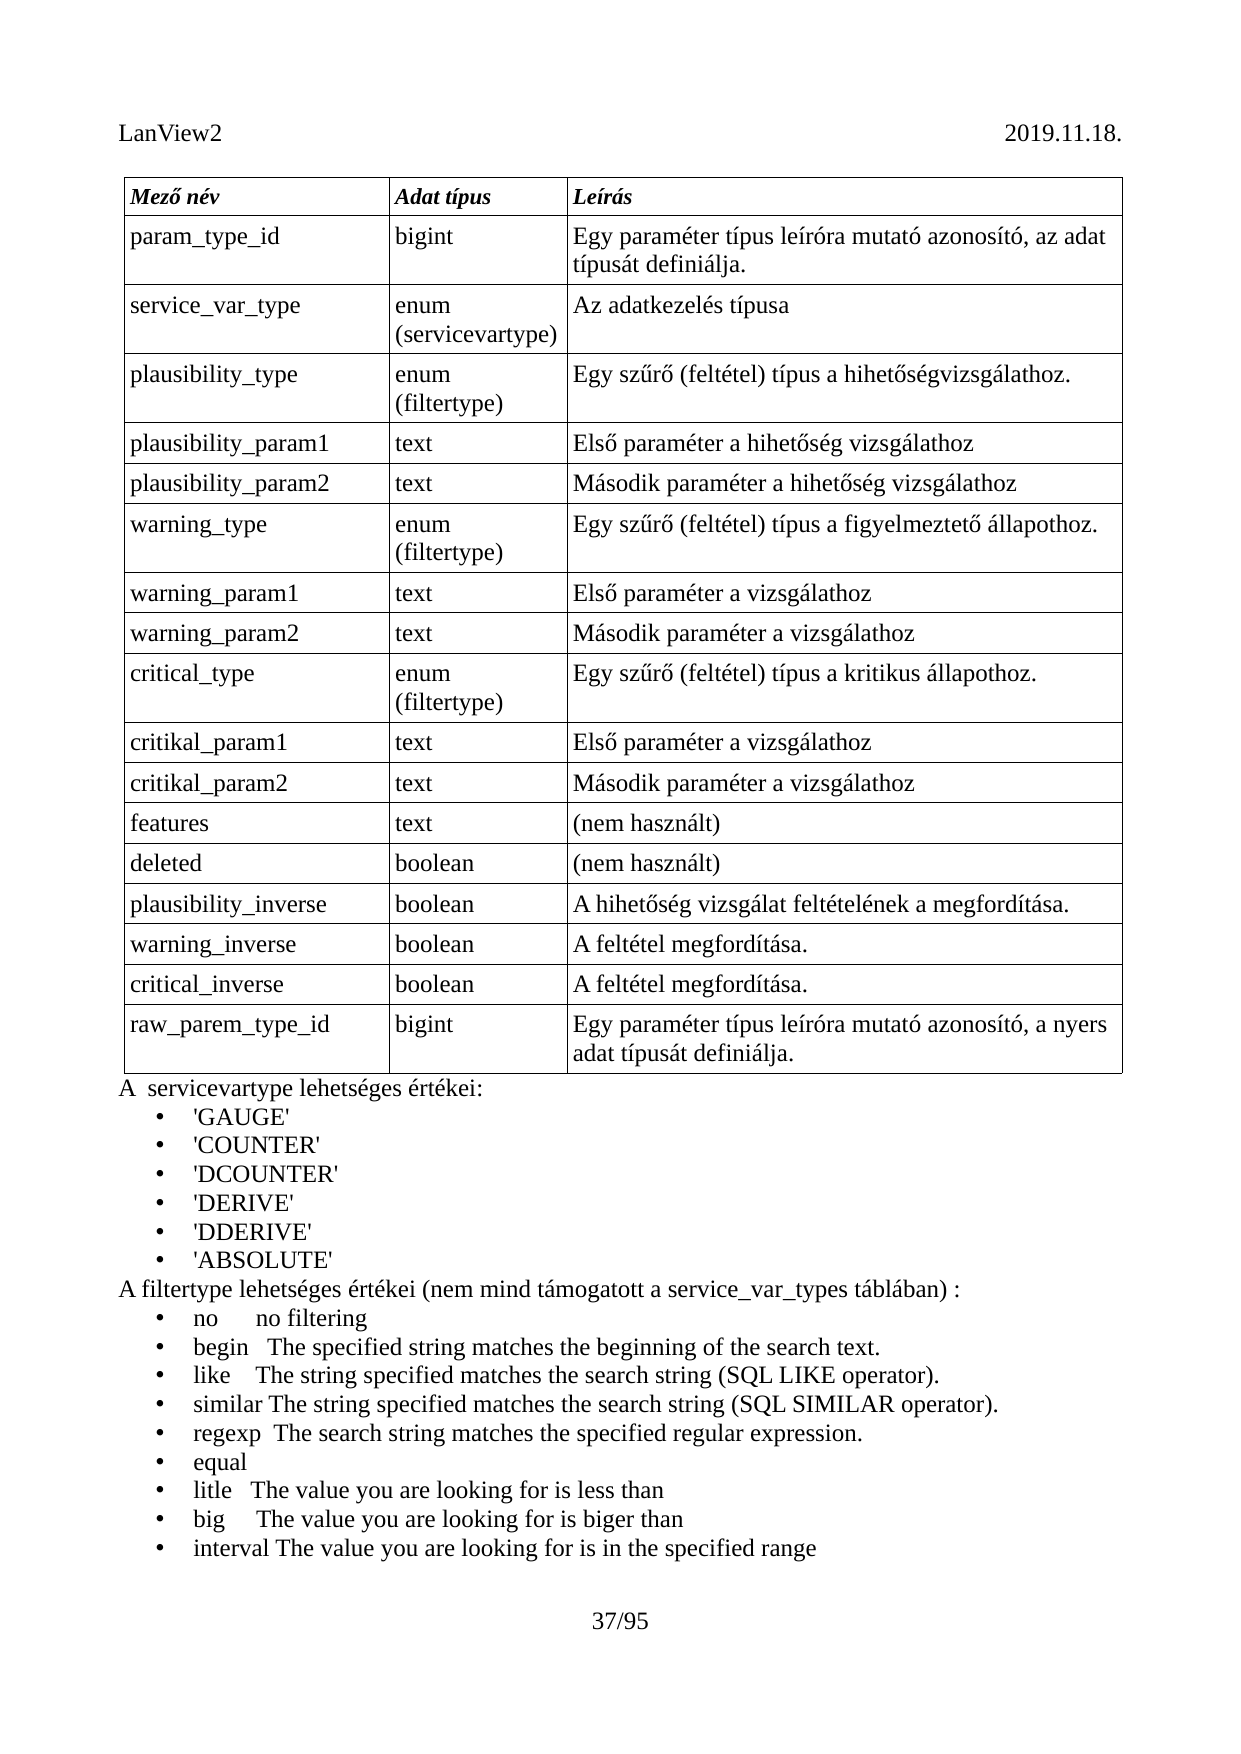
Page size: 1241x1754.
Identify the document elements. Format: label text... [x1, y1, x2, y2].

table_cell Második paraméter a vizsgálathoz [568, 763, 1122, 802]
table_cell (nem használt) [568, 844, 1122, 883]
table_cell warning_param1 [125, 573, 389, 612]
table_cell A hihetőség vizsgálat feltételének a megfordítása. [568, 884, 1122, 923]
table_cell critikal_param2 [125, 763, 389, 802]
table_cell text [390, 723, 567, 762]
table_cell Egy szűrő (feltétel) típus a hihetőségvizsgálathoz. [568, 354, 1122, 422]
table_cell text [390, 763, 567, 802]
text A servicevartype lehetséges értékei: [118, 1073, 1122, 1102]
list 'DCOUNTER' [156, 1159, 1122, 1188]
table_cell service_var_type [125, 285, 389, 353]
table_cell raw_parem_type_id [125, 1005, 389, 1073]
list no no filtering [156, 1303, 1122, 1332]
table_cell critical_inverse [125, 965, 389, 1004]
table_cell warning_type [125, 504, 389, 572]
table_cell Első paraméter a vizsgálathoz [568, 573, 1122, 612]
table_cell critikal_param1 [125, 723, 389, 762]
list big The value you are looking for is biger than [156, 1504, 1122, 1533]
table_header Adat típus [390, 178, 567, 215]
table_cell enum (filtertype) [390, 654, 567, 722]
table_cell text [390, 803, 567, 842]
list 'DDERIVE' [156, 1217, 1122, 1245]
table_cell features [125, 803, 389, 842]
table_cell text [390, 613, 567, 652]
table_cell (nem használt) [568, 803, 1122, 842]
list begin The specified string matches the beginning of the search text. [156, 1332, 1122, 1360]
list interval The value you are looking for is in the specified range [156, 1533, 1122, 1562]
table_cell Második paraméter a hihetőség vizsgálathoz [568, 464, 1122, 503]
table_cell plausibility_param2 [125, 464, 389, 503]
table_header Leírás [568, 178, 1122, 215]
list 'DERIVE' [156, 1188, 1122, 1217]
table_cell text [390, 573, 567, 612]
table_cell boolean [390, 924, 567, 963]
list similar The string specified matches the search string (SQL SIMILAR operator). [156, 1389, 1122, 1418]
list like The string specified matches the search string (SQL LIKE operator). [156, 1360, 1122, 1389]
table_cell Első paraméter a vizsgálathoz [568, 723, 1122, 762]
table_cell enum (filtertype) [390, 504, 567, 572]
table_cell bigint [390, 216, 567, 284]
table_cell param_type_id [125, 216, 389, 284]
table_cell boolean [390, 884, 567, 923]
table_cell critical_type [125, 654, 389, 722]
table_cell Az adatkezelés típusa [568, 285, 1122, 353]
table_cell warning_inverse [125, 924, 389, 963]
list 'GAUGE' [156, 1102, 1122, 1130]
table_cell enum (servicevartype) [390, 285, 567, 353]
table_cell bigint [390, 1005, 567, 1073]
table_cell plausibility_param1 [125, 423, 389, 462]
table_cell Egy paraméter típus leíróra mutató azonosító, az adat típusát definiálja. [568, 216, 1122, 284]
table_cell text [390, 464, 567, 503]
table_cell enum (filtertype) [390, 354, 567, 422]
table_cell boolean [390, 965, 567, 1004]
table_cell Egy szűrő (feltétel) típus a kritikus állapothoz. [568, 654, 1122, 722]
list equal [156, 1447, 1122, 1475]
table_cell deleted [125, 844, 389, 883]
table_header Mező név [125, 178, 389, 215]
table_cell warning_param2 [125, 613, 389, 652]
table_cell text [390, 423, 567, 462]
table_cell boolean [390, 844, 567, 883]
list litle The value you are looking for is less than [156, 1475, 1122, 1504]
list 'ABSOLUTE' [156, 1245, 1122, 1274]
table_cell Egy szűrő (feltétel) típus a figyelmeztető állapothoz. [568, 504, 1122, 572]
text A filtertype lehetséges értékei (nem mind támogatott a service_var_types táblában) : [118, 1274, 1122, 1303]
table_cell Első paraméter a hihetőség vizsgálathoz [568, 423, 1122, 462]
table_cell plausibility_type [125, 354, 389, 422]
table_cell A feltétel megfordítása. [568, 965, 1122, 1004]
table_cell Második paraméter a vizsgálathoz [568, 613, 1122, 652]
list 'COUNTER' [156, 1130, 1122, 1159]
list regexp The search string matches the specified regular expression. [156, 1418, 1122, 1447]
table_cell A feltétel megfordítása. [568, 924, 1122, 963]
table_cell plausibility_inverse [125, 884, 389, 923]
table_cell Egy paraméter típus leíróra mutató azonosító, a nyers adat típusát definiálja. [568, 1005, 1122, 1073]
